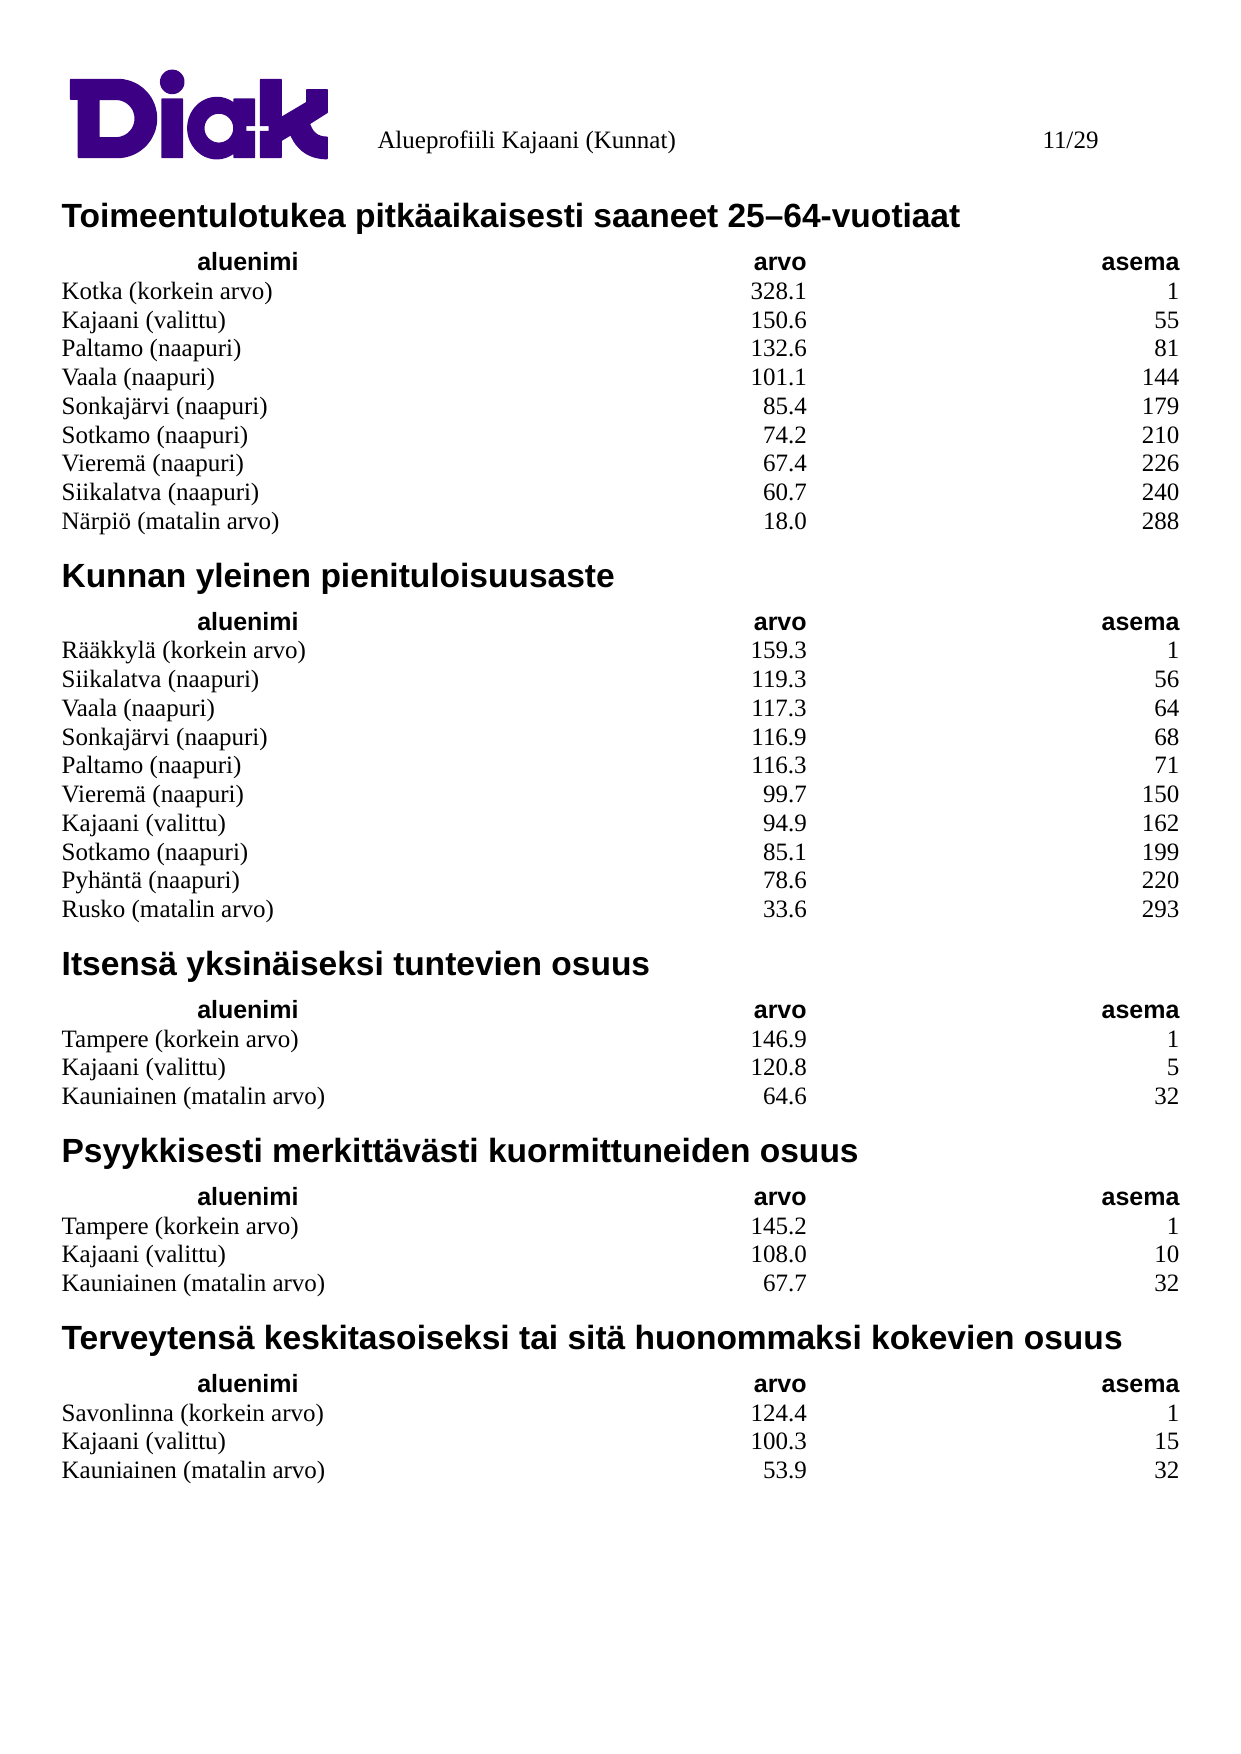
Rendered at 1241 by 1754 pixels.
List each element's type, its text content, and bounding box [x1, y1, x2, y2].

table_cell Kauniainen (matalin arvo) [61, 1455, 434, 1484]
table_cell 68 [806, 722, 1179, 751]
table_cell 99.7 [434, 779, 806, 808]
table_cell 67.7 [434, 1268, 806, 1297]
table_cell Kajaani (valittu) [61, 305, 434, 333]
table_header asema [806, 1369, 1179, 1398]
table_cell 179 [806, 391, 1179, 420]
table_cell 1 [806, 1398, 1179, 1426]
table_cell 288 [806, 506, 1179, 535]
table_header arvo [434, 1369, 806, 1398]
table_cell 162 [806, 808, 1179, 837]
table_cell 85.4 [434, 391, 806, 420]
table_cell 220 [806, 866, 1179, 894]
table_cell 94.9 [434, 808, 806, 837]
table_cell 199 [806, 837, 1179, 866]
table_cell Paltamo (naapuri) [61, 751, 434, 779]
table_cell 85.1 [434, 837, 806, 866]
table_cell 159.3 [434, 636, 806, 664]
table_cell 144 [806, 362, 1179, 391]
table_header aluenimi [61, 247, 434, 276]
table_cell 1 [806, 1024, 1179, 1052]
table_cell Tampere (korkein arvo) [61, 1211, 434, 1239]
table_cell 32 [806, 1081, 1179, 1110]
table_cell 18.0 [434, 506, 806, 535]
table_cell Rääkkylä (korkein arvo) [61, 636, 434, 664]
table_cell 120.8 [434, 1053, 806, 1081]
table_cell 150.6 [434, 305, 806, 333]
table_cell 10 [806, 1240, 1179, 1268]
table_header arvo [434, 1182, 806, 1211]
table_cell 67.4 [434, 449, 806, 477]
table_cell 32 [806, 1455, 1179, 1484]
table_cell Sotkamo (naapuri) [61, 420, 434, 448]
table_cell 119.3 [434, 664, 806, 693]
table_cell 1 [806, 636, 1179, 664]
table_cell 101.1 [434, 362, 806, 391]
table_cell 64 [806, 693, 1179, 722]
table_cell Vieremä (naapuri) [61, 449, 434, 477]
table_cell Savonlinna (korkein arvo) [61, 1398, 434, 1426]
table_header asema [806, 1182, 1179, 1211]
table_cell 71 [806, 751, 1179, 779]
table_cell Sonkajärvi (naapuri) [61, 391, 434, 420]
table_header aluenimi [61, 607, 434, 636]
table_cell 150 [806, 779, 1179, 808]
table_cell Kajaani (valittu) [61, 808, 434, 837]
table_cell Kajaani (valittu) [61, 1426, 434, 1455]
table_cell 55 [806, 305, 1179, 333]
table_header arvo [434, 607, 806, 636]
table_cell 108.0 [434, 1240, 806, 1268]
table_cell Vieremä (naapuri) [61, 779, 434, 808]
table_cell 132.6 [434, 334, 806, 362]
subtitle Itsensä yksinäiseksi tuntevien osuus [61, 944, 1179, 982]
subtitle Kunnan yleinen pienituloisuusaste [61, 556, 1179, 594]
table_cell Paltamo (naapuri) [61, 334, 434, 362]
table_cell Sonkajärvi (naapuri) [61, 722, 434, 751]
table_cell 124.4 [434, 1398, 806, 1426]
table_cell Kajaani (valittu) [61, 1053, 434, 1081]
table_cell 5 [806, 1053, 1179, 1081]
table_header aluenimi [61, 1182, 434, 1211]
table_header arvo [434, 995, 806, 1024]
subtitle Psyykkisesti merkittävästi kuormittuneiden osuus [61, 1131, 1179, 1169]
table_cell Närpiö (matalin arvo) [61, 506, 434, 535]
table_cell Kauniainen (matalin arvo) [61, 1268, 434, 1297]
table_cell Tampere (korkein arvo) [61, 1024, 434, 1052]
table_cell Vaala (naapuri) [61, 693, 434, 722]
table_cell 1 [806, 1211, 1179, 1239]
table_cell 53.9 [434, 1455, 806, 1484]
subtitle Terveytensä keskitasoiseksi tai sitä huonommaksi kokevien osuus [61, 1318, 1179, 1356]
table_cell 60.7 [434, 477, 806, 506]
table_cell 64.6 [434, 1081, 806, 1110]
table_cell 117.3 [434, 693, 806, 722]
subtitle Toimeentulotukea pitkäaikaisesti saaneet 25–64-vuotiaat [61, 196, 1179, 235]
table_cell 293 [806, 894, 1179, 923]
table_cell 56 [806, 664, 1179, 693]
table_cell Kotka (korkein arvo) [61, 276, 434, 305]
table_cell Rusko (matalin arvo) [61, 894, 434, 923]
table_header aluenimi [61, 1369, 434, 1398]
table_cell Pyhäntä (naapuri) [61, 866, 434, 894]
table_cell Vaala (naapuri) [61, 362, 434, 391]
table_cell 32 [806, 1268, 1179, 1297]
table_cell 145.2 [434, 1211, 806, 1239]
table_cell Siikalatva (naapuri) [61, 477, 434, 506]
table_header arvo [434, 247, 806, 276]
table_cell 100.3 [434, 1426, 806, 1455]
table_cell 116.9 [434, 722, 806, 751]
table_cell Sotkamo (naapuri) [61, 837, 434, 866]
table_cell 116.3 [434, 751, 806, 779]
table_header asema [806, 247, 1179, 276]
table_cell 146.9 [434, 1024, 806, 1052]
table_cell 1 [806, 276, 1179, 305]
table_header aluenimi [61, 995, 434, 1024]
table_cell 240 [806, 477, 1179, 506]
table_cell 226 [806, 449, 1179, 477]
table_cell 78.6 [434, 866, 806, 894]
table_cell 74.2 [434, 420, 806, 448]
table_header asema [806, 607, 1179, 636]
table_cell 33.6 [434, 894, 806, 923]
table_cell 328.1 [434, 276, 806, 305]
table_header asema [806, 995, 1179, 1024]
table_cell 15 [806, 1426, 1179, 1455]
table_cell 210 [806, 420, 1179, 448]
table_cell 81 [806, 334, 1179, 362]
table_cell Kajaani (valittu) [61, 1240, 434, 1268]
table_cell Siikalatva (naapuri) [61, 664, 434, 693]
table_cell Kauniainen (matalin arvo) [61, 1081, 434, 1110]
